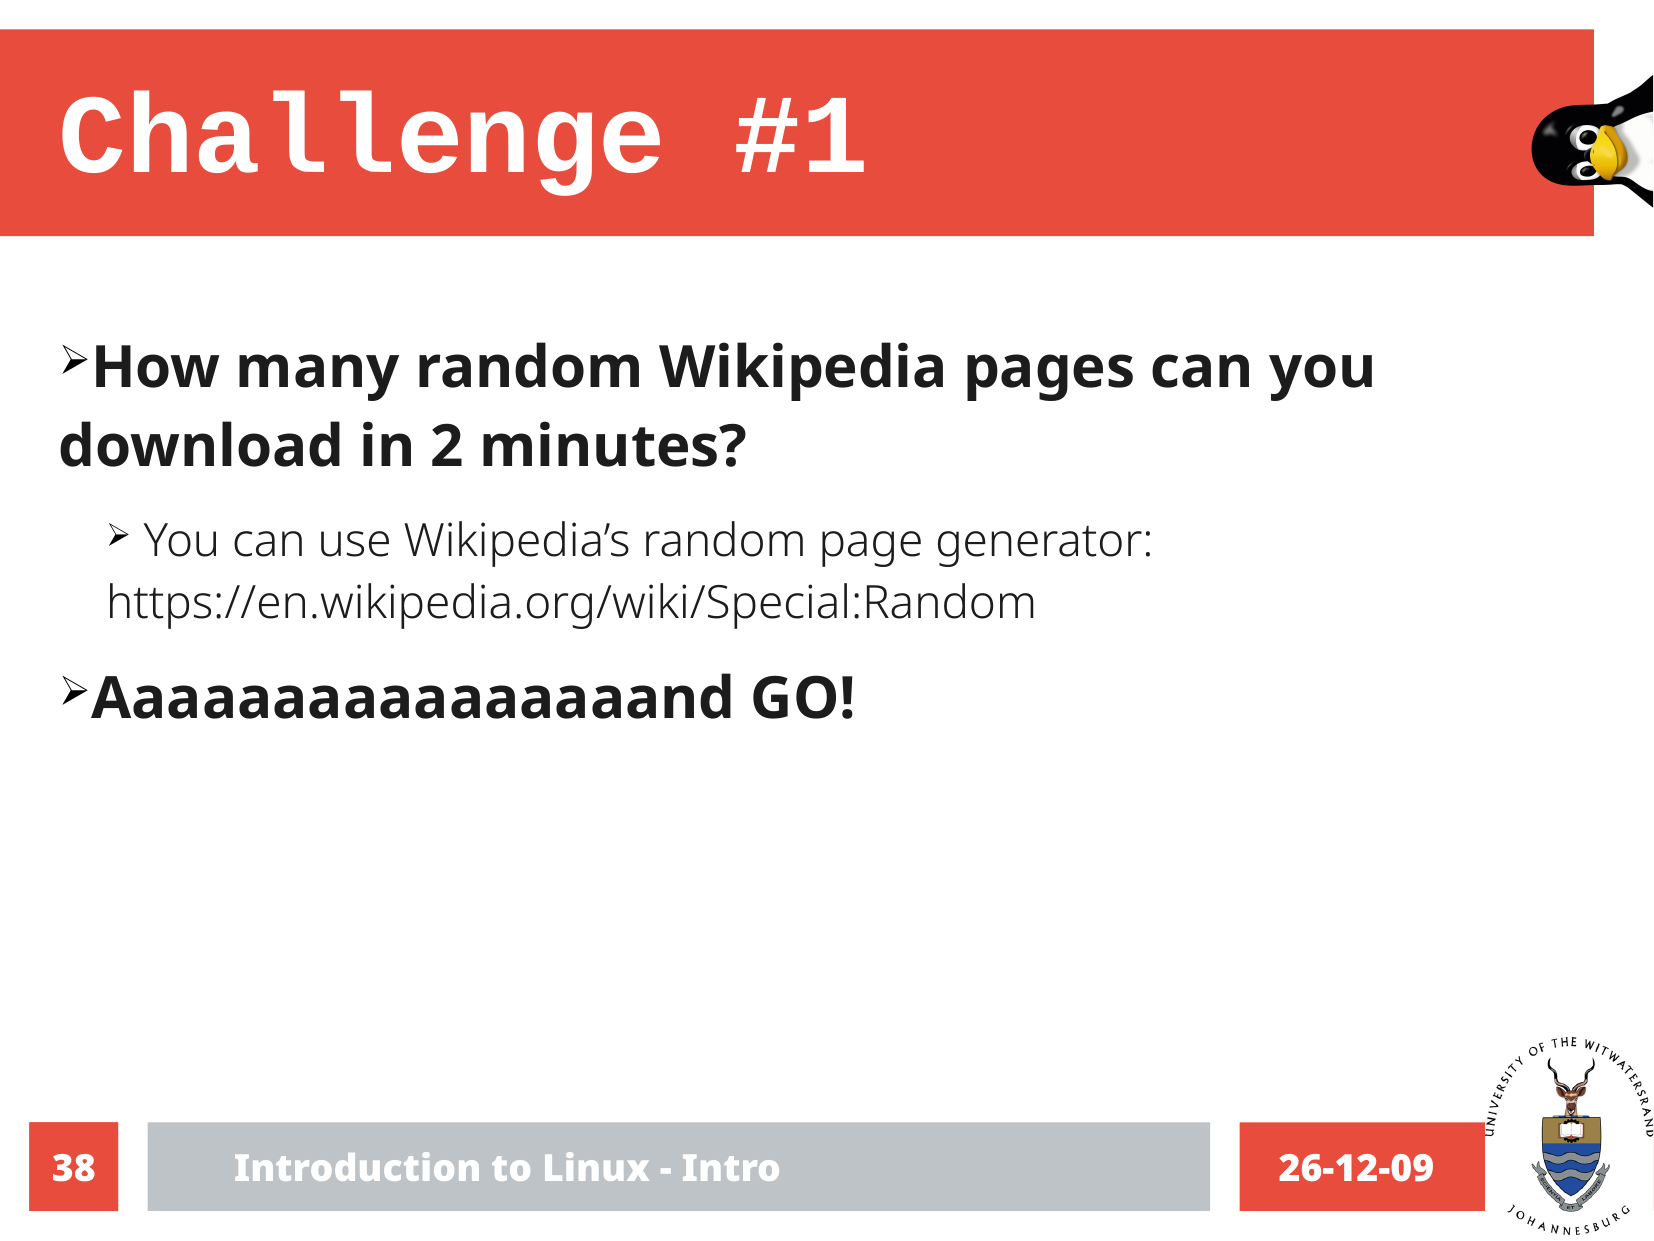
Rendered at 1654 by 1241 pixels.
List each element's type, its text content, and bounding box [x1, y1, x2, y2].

picture [1514, 23, 1654, 276]
list How many random Wikipedia pages can you download in 2 minutes? You can use Wikipedia’s random page generator: https://en.wikipedia.org/wiki/Special:Random Aaaaaaaaaaaaaaaand GO! [58, 324, 1565, 1093]
title Challenge #1 [58, 59, 1594, 207]
picture [1485, 1037, 1654, 1235]
